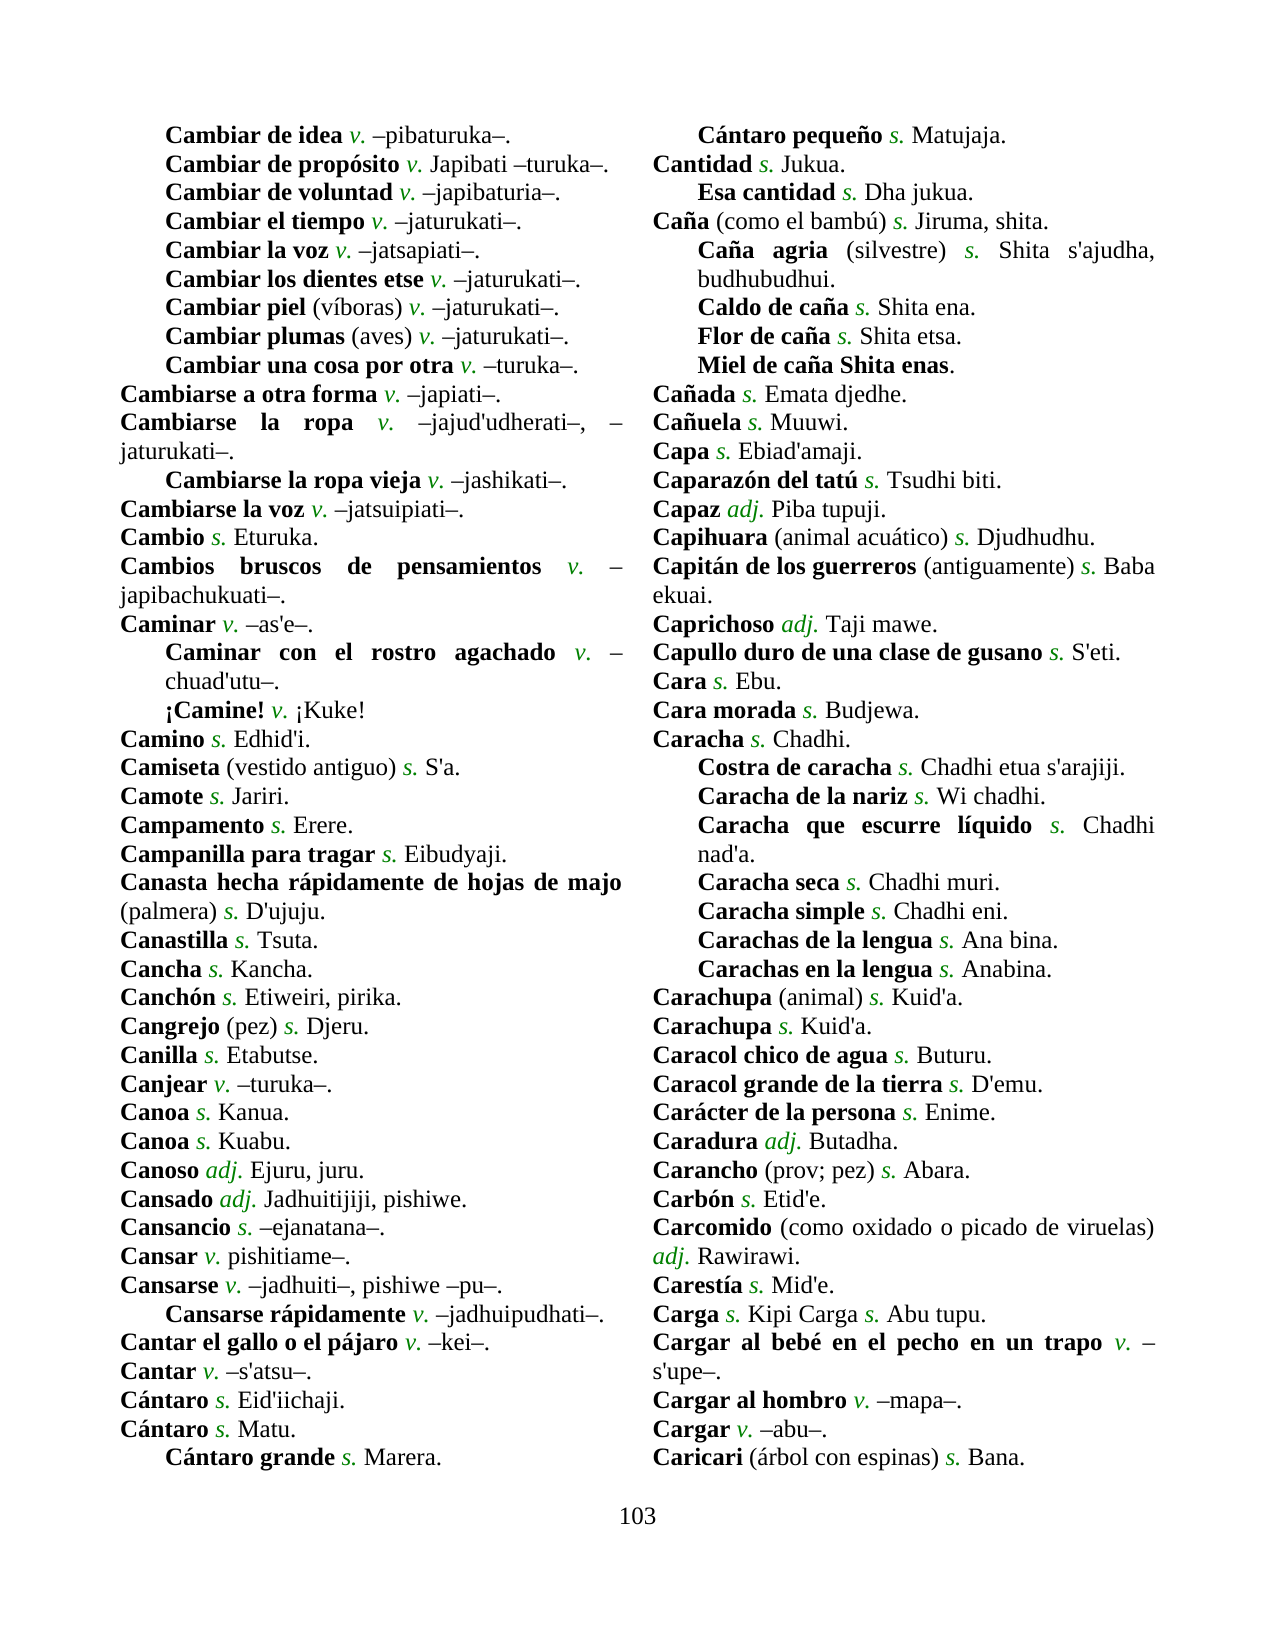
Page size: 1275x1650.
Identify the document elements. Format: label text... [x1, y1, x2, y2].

text Cambiarse a otra forma v. –japiati–. [120, 379, 622, 407]
text Caparazón del tatú s. Tsudhi biti. [652, 465, 1155, 494]
text Camote s. Jariri. [120, 781, 622, 810]
text Caracol chico de agua s. Buturu. [652, 1040, 1155, 1069]
text Capitán de los guerreros (antiguamente) s. Baba ekuai. [652, 551, 1155, 609]
text Cantar v. –s'atsu–. [120, 1356, 622, 1385]
text Cantar el gallo o el pájaro v. –kei–. [120, 1327, 622, 1356]
text Cansado adj. Jadhuitijiji, pishiwe. [120, 1184, 622, 1212]
text Carácter de la persona s. Enime. [652, 1097, 1155, 1126]
text Carcomido (como oxidado o picado de viruelas) adj. Rawirawi. [652, 1212, 1155, 1270]
text Cara s. Ebu. [652, 666, 1155, 695]
text Cantidad s. Jukua. [652, 149, 1155, 177]
text Caminar v. –as'e–. [120, 609, 622, 637]
text Cañuela s. Muuwi. [652, 407, 1155, 436]
text Cancha s. Kancha. [120, 954, 622, 982]
text Miel de caña Shita enas. [652, 350, 1155, 379]
text Cañada s. Emata djedhe. [652, 379, 1155, 407]
text Caricari (árbol con espinas) s. Bana. [652, 1442, 1155, 1471]
text Cansancio s. –ejanatana–. [120, 1212, 622, 1241]
text Canoa s. Kanua. [120, 1097, 622, 1126]
text Caracha de la nariz s. Wi chadhi. [652, 781, 1155, 810]
text Cambiarse la ropa vieja v. –jashikati–. [120, 465, 622, 494]
text Cansarse rápidamente v. –jadhuipudhati–. [120, 1299, 622, 1327]
text Cara morada s. Budjewa. [652, 695, 1155, 724]
text Canoa s. Kuabu. [120, 1126, 622, 1155]
text Carancho (prov; pez) s. Abara. [652, 1155, 1155, 1184]
text Cargar al hombro v. –mapa–. [652, 1385, 1155, 1414]
text Cargar al bebé en el pecho en un trapo v. –s'upe–. [652, 1327, 1155, 1385]
text Caracha simple s. Chadhi eni. [652, 896, 1155, 925]
text Capihuara (animal acuático) s. Djudhudhu. [652, 522, 1155, 551]
text Cántaro grande s. Marera. [120, 1442, 622, 1471]
text Canoso adj. Ejuru, juru. [120, 1155, 622, 1184]
text Carachupa (animal) s. Kuid'a. [652, 982, 1155, 1011]
text Esa cantidad s. Dha jukua. [652, 177, 1155, 206]
text Cambiar plumas (aves) v. –jaturukati–. [120, 321, 622, 350]
text Carachupa s. Kuid'a. [652, 1011, 1155, 1040]
text Cambios bruscos de pensamientos v. –japibachukuati–. [120, 551, 622, 609]
text Caña (como el bambú) s. Jiruma, shita. [652, 206, 1155, 235]
text Caracha seca s. Chadhi muri. [652, 867, 1155, 896]
text Cambiar una cosa por otra v. –turuka–. [120, 350, 622, 379]
text ¡Camine! v. ¡Kuke! [120, 695, 622, 724]
text Canastilla s. Tsuta. [120, 925, 622, 954]
text Cántaro s. Matu. [120, 1414, 622, 1442]
text Cántaro s. Eid'iichaji. [120, 1385, 622, 1414]
text Cansar v. pishitiame–. [120, 1241, 622, 1270]
text Capullo duro de una clase de gusano s. S'eti. [652, 637, 1155, 666]
text Caminar con el rostro agachado v. –chuad'utu–. [120, 637, 622, 695]
text Cambiarse la ropa v. –jajud'udherati–, –jaturukati–. [120, 407, 622, 465]
text Cambio s. Eturuka. [120, 522, 622, 551]
text Cangrejo (pez) s. Djeru. [120, 1011, 622, 1040]
text Camino s. Edhid'i. [120, 724, 622, 752]
text Cambiar de idea v. –pibaturuka–. [120, 120, 622, 149]
text Canchón s. Etiweiri, pirika. [120, 982, 622, 1011]
text Cambiar de voluntad v. –japibaturia–. [120, 177, 622, 206]
text Cambiar de propósito v. Japibati –turuka–. [120, 149, 622, 177]
text Cambiar el tiempo v. –jaturukati–. [120, 206, 622, 235]
text Carga s. Kipi Carga s. Abu tupu. [652, 1299, 1155, 1327]
text Caprichoso adj. Taji mawe. [652, 609, 1155, 637]
text Costra de caracha s. Chadhi etua s'arajiji. [652, 752, 1155, 781]
text Campamento s. Erere. [120, 810, 622, 839]
text Carachas en la lengua s. Anabina. [652, 954, 1155, 982]
text Cargar v. –abu–. [652, 1414, 1155, 1442]
text Campanilla para tragar s. Eibudyaji. [120, 839, 622, 867]
text Carestía s. Mid'e. [652, 1270, 1155, 1299]
text Capa s. Ebiad'amaji. [652, 436, 1155, 465]
text Cántaro pequeño s. Matujaja. [652, 120, 1155, 149]
text Caldo de caña s. Shita ena. [652, 292, 1155, 321]
text Cansarse v. –jadhuiti–, pishiwe –pu–. [120, 1270, 622, 1299]
text Cambiarse la voz v. –jatsuipiati–. [120, 494, 622, 522]
text Caracha que escurre líquido s. Chadhi nad'a. [652, 810, 1155, 867]
text Caña agria (silvestre) s. Shita s'ajudha, budhubudhui. [652, 235, 1155, 292]
text Capaz adj. Piba tupuji. [652, 494, 1155, 522]
text Canilla s. Etabutse. [120, 1040, 622, 1069]
text Flor de caña s. Shita etsa. [652, 321, 1155, 350]
text Carbón s. Etid'e. [652, 1184, 1155, 1212]
text Caracol grande de la tierra s. D'emu. [652, 1069, 1155, 1097]
text Canjear v. –turuka–. [120, 1069, 622, 1097]
text Carachas de la lengua s. Ana bina. [652, 925, 1155, 954]
text Camiseta (vestido antiguo) s. S'a. [120, 752, 622, 781]
text Cambiar la voz v. –jatsapiati–. [120, 235, 622, 264]
text Caradura adj. Butadha. [652, 1126, 1155, 1155]
text Caracha s. Chadhi. [652, 724, 1155, 752]
text Cambiar los dientes etse v. –jaturukati–. [120, 264, 622, 292]
text Cambiar piel (víboras) v. –jaturukati–. [120, 292, 622, 321]
text Canasta hecha rápidamente de hojas de majo (palmera) s. D'ujuju. [120, 867, 622, 925]
